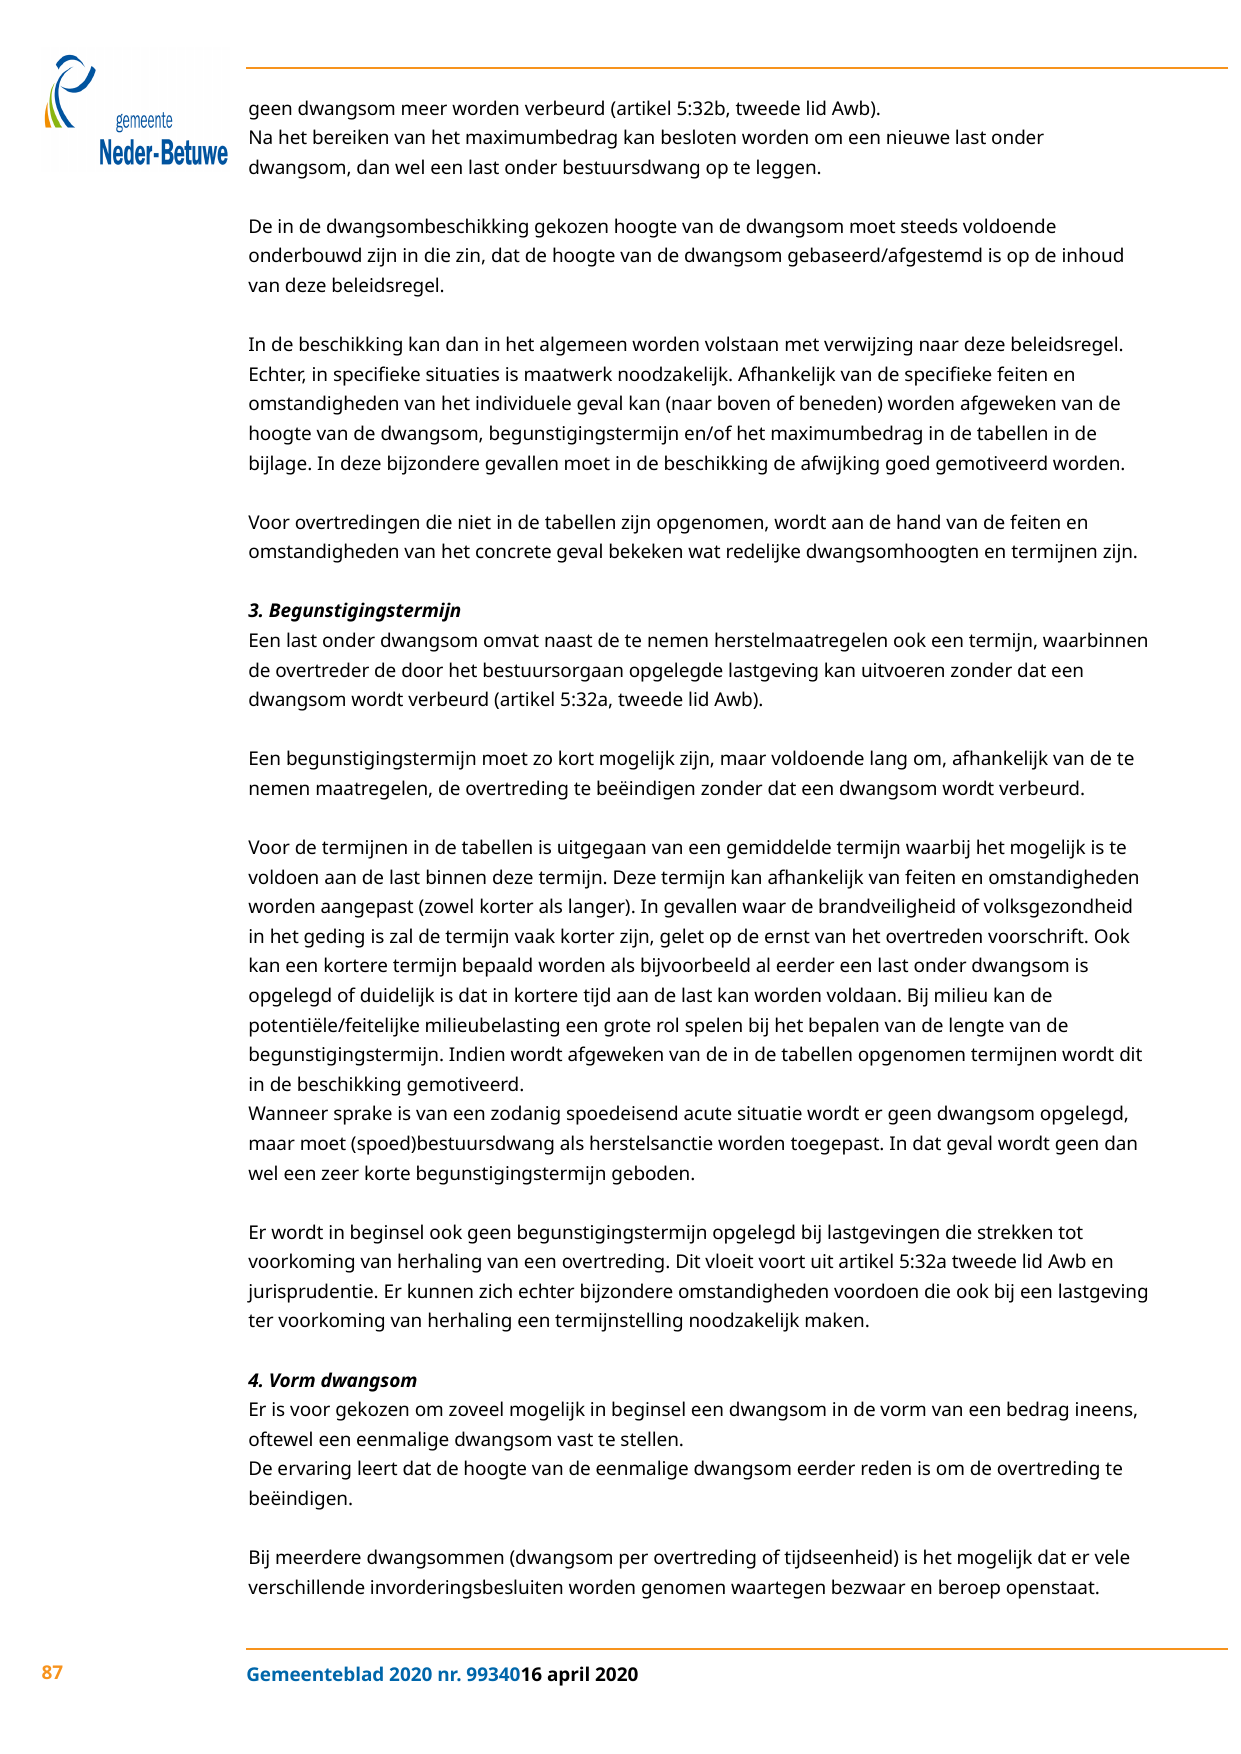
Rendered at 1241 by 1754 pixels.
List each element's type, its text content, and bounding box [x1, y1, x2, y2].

text Wanneer sprake is van een zodanig spoedeisend acute situatie wordt er geen dwangsom opgelegd, maar moet (spoed)bestuursdwang als herstelsanctie worden toegepast. In dat geval wordt geen dan wel een zeer korte begunstigingstermijn geboden. [248, 1101, 1152, 1186]
text In de beschikking kan dan in het algemeen worden volstaan met verwijzing naar deze beleidsregel. Echter, in specifieke situaties is maatwerk noodzakelijk. Afhankelijk van de specifieke feiten en omstandigheden van het individuele geval kan (naar boven of beneden) worden afgeweken van de hoogte van de dwangsom, begunstigingstermijn en/of het maximumbedrag in de tabellen in de bijlage. In deze bijzondere gevallen moet in de beschikking de afwijking goed gemotiveerd worden. [248, 331, 1152, 476]
text Bij meerdere dwangsommen (dwangsom per overtreding of tijdseenheid) is het mogelijk dat er vele verschillende invorderingsbesluiten worden genomen waartegen bezwaar en beroep openstaat. [248, 1544, 1152, 1600]
text Voor overtredingen die niet in de tabellen zijn opgenomen, wordt aan de hand van de feiten en omstandigheden van het concrete geval bekeken wat redelijke dwangsomhoogten en termijnen zijn. [248, 509, 1152, 564]
text 3. Begunstigingstermijn [248, 598, 1152, 623]
text geen dwangsom meer worden verbeurd (artikel 5:32b, tweede lid Awb). [248, 95, 1152, 121]
text 4. Vorm dwangsom [248, 1367, 1152, 1393]
text Een begunstigingstermijn moet zo kort mogelijk zijn, maar voldoende lang om, afhankelijk van de te nemen maatregelen, de overtreding te beëindigen zonder dat een dwangsom wordt verbeurd. [248, 746, 1152, 801]
text Voor de termijnen in de tabellen is uitgegaan van een gemiddelde termijn waarbij het mogelijk is te voldoen aan de last binnen deze termijn. Deze termijn kan afhankelijk van feiten en omstandigheden worden aangepast (zowel korter als langer). In gevallen waar de brandveiligheid of volksgezondheid in het geding is zal de termijn vaak korter zijn, gelet op de ernst van het overtreden voorschrift. Ook kan een kortere termijn bepaald worden als bijvoorbeeld al eerder een last onder dwangsom is opgelegd of duidelijk is dat in kortere tijd aan de last kan worden voldaan. Bij milieu kan de potentiële/feitelijke milieubelasting een grote rol spelen bij het bepalen van de lengte van de begunstigingstermijn. Indien wordt afgeweken van de in de tabellen opgenomen termijnen wordt dit in de beschikking gemotiveerd. [248, 834, 1152, 1097]
text Na het bereiken van het maximumbedrag kan besloten worden om een nieuwe last onder dwangsom, dan wel een last onder bestuursdwang op te leggen. [248, 124, 1152, 180]
text De ervaring leert dat de hoogte van de eenmalige dwangsom eerder reden is om de overtreding te beëindigen. [248, 1456, 1152, 1511]
picture [41, 47, 231, 172]
text De in de dwangsombeschikking gekozen hoogte van de dwangsom moet steeds voldoende onderbouwd zijn in die zin, dat de hoogte van de dwangsom gebaseerd/afgestemd is op de inhoud van deze beleidsregel. [248, 213, 1152, 298]
text Een last onder dwangsom omvat naast de te nemen herstelmaatregelen ook een termijn, waarbinnen de overtreder de door het bestuursorgaan opgelegde lastgeving kan uitvoeren zonder dat een dwangsom wordt verbeurd (artikel 5:32a, tweede lid Awb). [248, 627, 1152, 712]
text Er wordt in beginsel ook geen begunstigingstermijn opgelegd bij lastgevingen die strekken tot voorkoming van herhaling van een overtreding. Dit vloeit voort uit artikel 5:32a tweede lid Awb en jurisprudentie. Er kunnen zich echter bijzondere omstandigheden voordoen die ook bij een lastgeving ter voorkoming van herhaling een termijnstelling noodzakelijk maken. [248, 1219, 1152, 1333]
text Er is voor gekozen om zoveel mogelijk in beginsel een dwangsom in de vorm van een bedrag ineens, oftewel een eenmalige dwangsom vast te stellen. [248, 1396, 1152, 1452]
